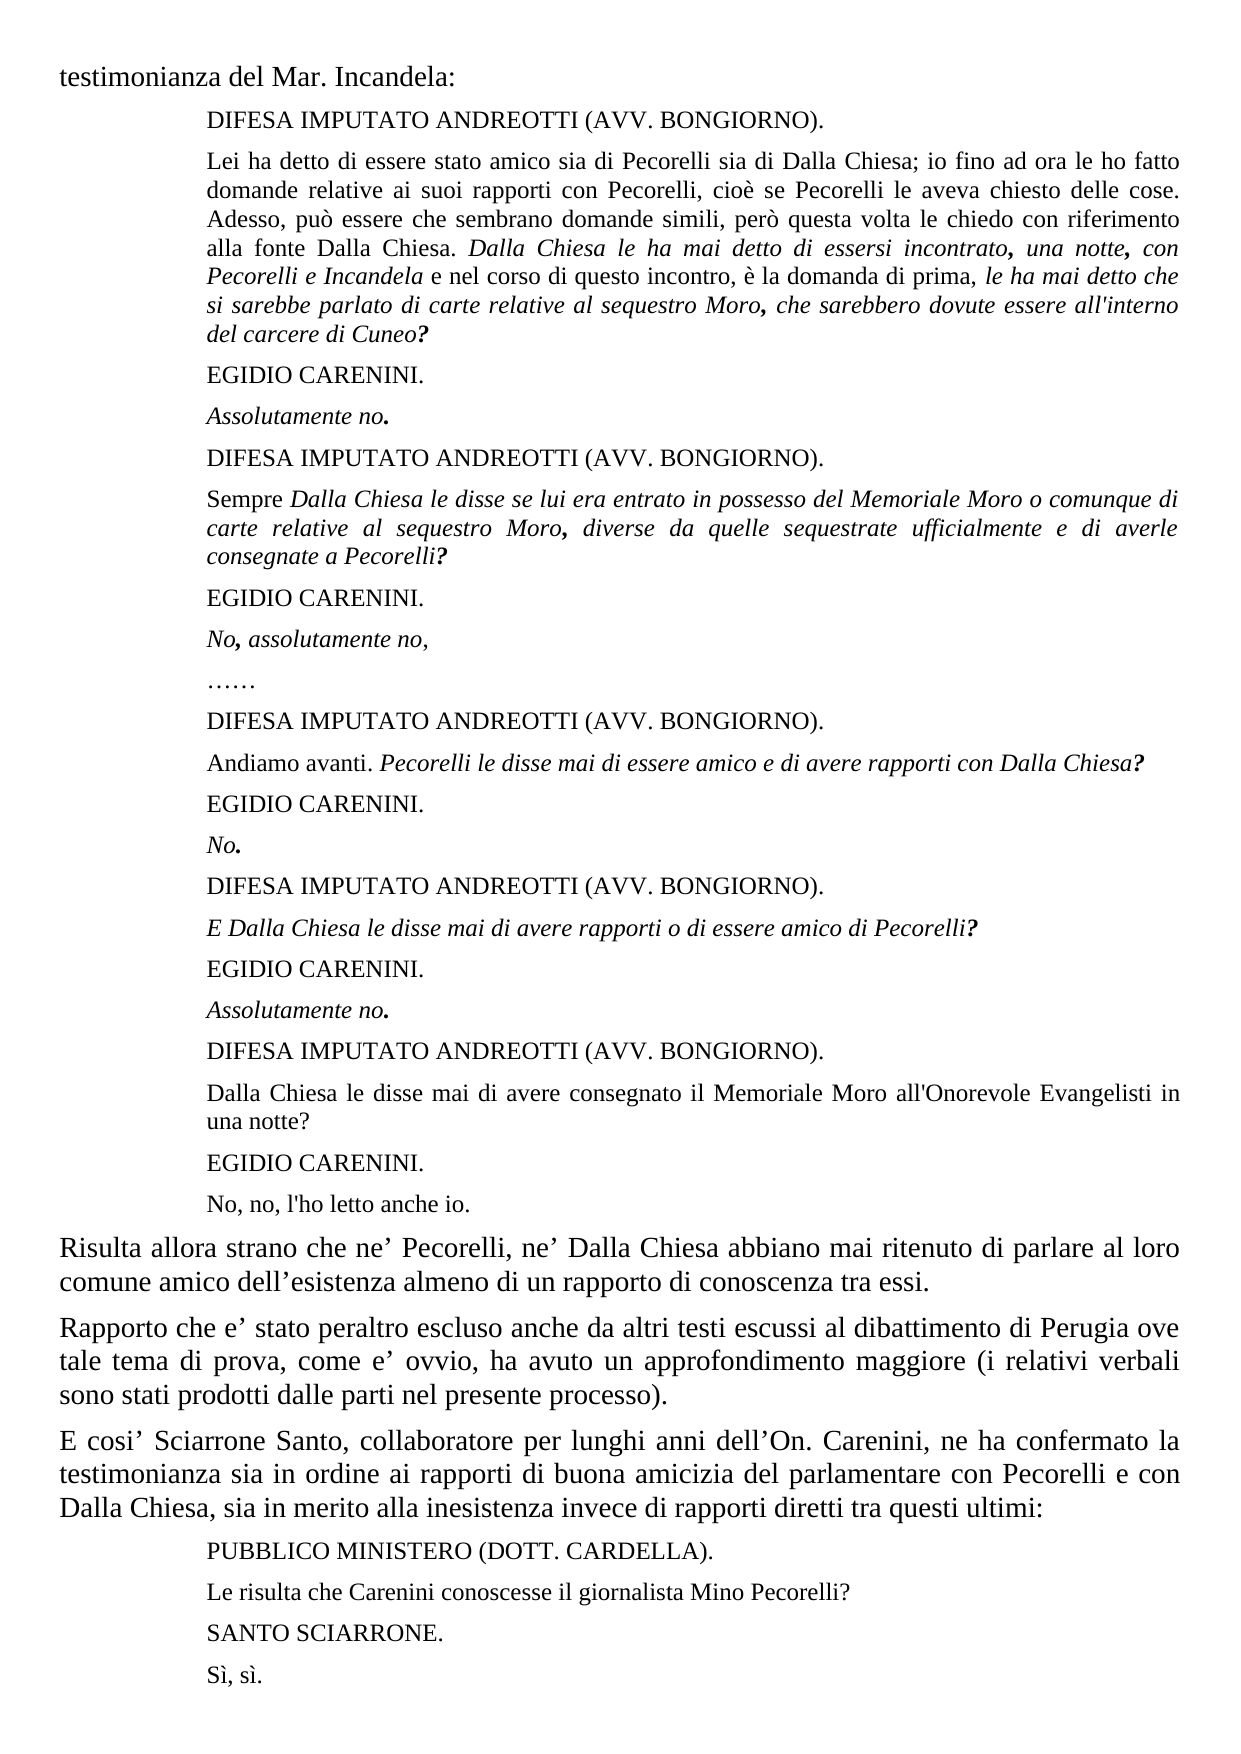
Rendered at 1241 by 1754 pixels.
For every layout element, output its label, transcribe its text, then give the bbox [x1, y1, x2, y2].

text EGIDIO CARENINI. [206, 583, 1181, 611]
text …… [206, 665, 1181, 694]
text DIFESA IMPUTATO ANDREOTTI (AVV. BONGIORNO). [206, 1036, 1181, 1065]
text E cosi’ Sciarrone Santo, collaboratore per lunghi anni dell’On. Carenini, ne ha confermato la testimonianza sia in ordine ai rapporti di buona amicizia del parlamentare con Pecorelli e con Dalla Chiesa, sia in merito alla inesistenza invece di rapporti diretti tra questi ultimi: [59, 1423, 1181, 1523]
text Dalla Chiesa le disse mai di avere consegnato il Memoriale Moro all'Onorevole Evangelisti in una notte? [206, 1078, 1181, 1135]
text Assolutamente no. [206, 995, 1181, 1024]
text No, no, l'ho letto anche io. [206, 1189, 1181, 1218]
text E Dalla Chiesa le disse mai di avere rapporti o di essere amico di Pecorelli? [206, 913, 1181, 941]
text Sempre Dalla Chiesa le disse se lui era entrato in possesso del Memoriale Moro o comunque di carte relative al sequestro Moro, diverse da quelle sequestrate ufficialmente e di averle consegnate a Pecorelli? [206, 484, 1181, 570]
text SANTO SCIARRONE. [206, 1618, 1181, 1647]
text Andiamo avanti. Pecorelli le disse mai di essere amico e di avere rapporti con Dalla Chiesa? [206, 748, 1181, 776]
text EGIDIO CARENINI. [206, 1148, 1181, 1176]
text DIFESA IMPUTATO ANDREOTTI (AVV. BONGIORNO). [206, 871, 1181, 900]
text DIFESA IMPUTATO ANDREOTTI (AVV. BONGIORNO). [206, 443, 1181, 471]
text testimonianza del Mar. Incandela: [59, 59, 1181, 93]
text DIFESA IMPUTATO ANDREOTTI (AVV. BONGIORNO). [206, 706, 1181, 735]
text No. [206, 830, 1181, 859]
text EGIDIO CARENINI. [206, 954, 1181, 983]
text PUBBLICO MINISTERO (DOTT. CARDELLA). [206, 1536, 1181, 1565]
text EGIDIO CARENINI. [206, 789, 1181, 818]
text Lei ha detto di essere stato amico sia di Pecorelli sia di Dalla Chiesa; io fino ad ora le ho fatto domande relative ai suoi rapporti con Pecorelli, cioè se Pecorelli le aveva chiesto delle cose. Adesso, può essere che sembrano domande simili, però questa volta le chiedo con riferimento alla fonte Dalla Chiesa. Dalla Chiesa le ha mai detto di essersi incontrato, una notte, con Pecorelli e Incandela e nel corso di questo incontro, è la domanda di prima, le ha mai detto che si sarebbe parlato di carte relative al sequestro Moro, che sarebbero dovute essere all'interno del carcere di Cuneo? [206, 146, 1181, 348]
text Risulta allora strano che ne’ Pecorelli, ne’ Dalla Chiesa abbiano mai ritenuto di parlare al loro comune amico dell’esistenza almeno di un rapporto di conoscenza tra essi. [59, 1230, 1181, 1297]
text No, assolutamente no, [206, 624, 1181, 653]
text DIFESA IMPUTATO ANDREOTTI (AVV. BONGIORNO). [206, 105, 1181, 134]
text Le risulta che Carenini conoscesse il giornalista Mino Pecorelli? [206, 1577, 1181, 1606]
text Sì, sì. [206, 1660, 1181, 1688]
text Rapporto che e’ stato peraltro escluso anche da altri testi escussi al dibattimento di Perugia ove tale tema di prova, come e’ ovvio, ha avuto un approfondimento maggiore (i relativi verbali sono stati prodotti dalle parti nel presente processo). [59, 1310, 1181, 1410]
text Assolutamente no. [206, 401, 1181, 430]
text EGIDIO CARENINI. [206, 360, 1181, 389]
